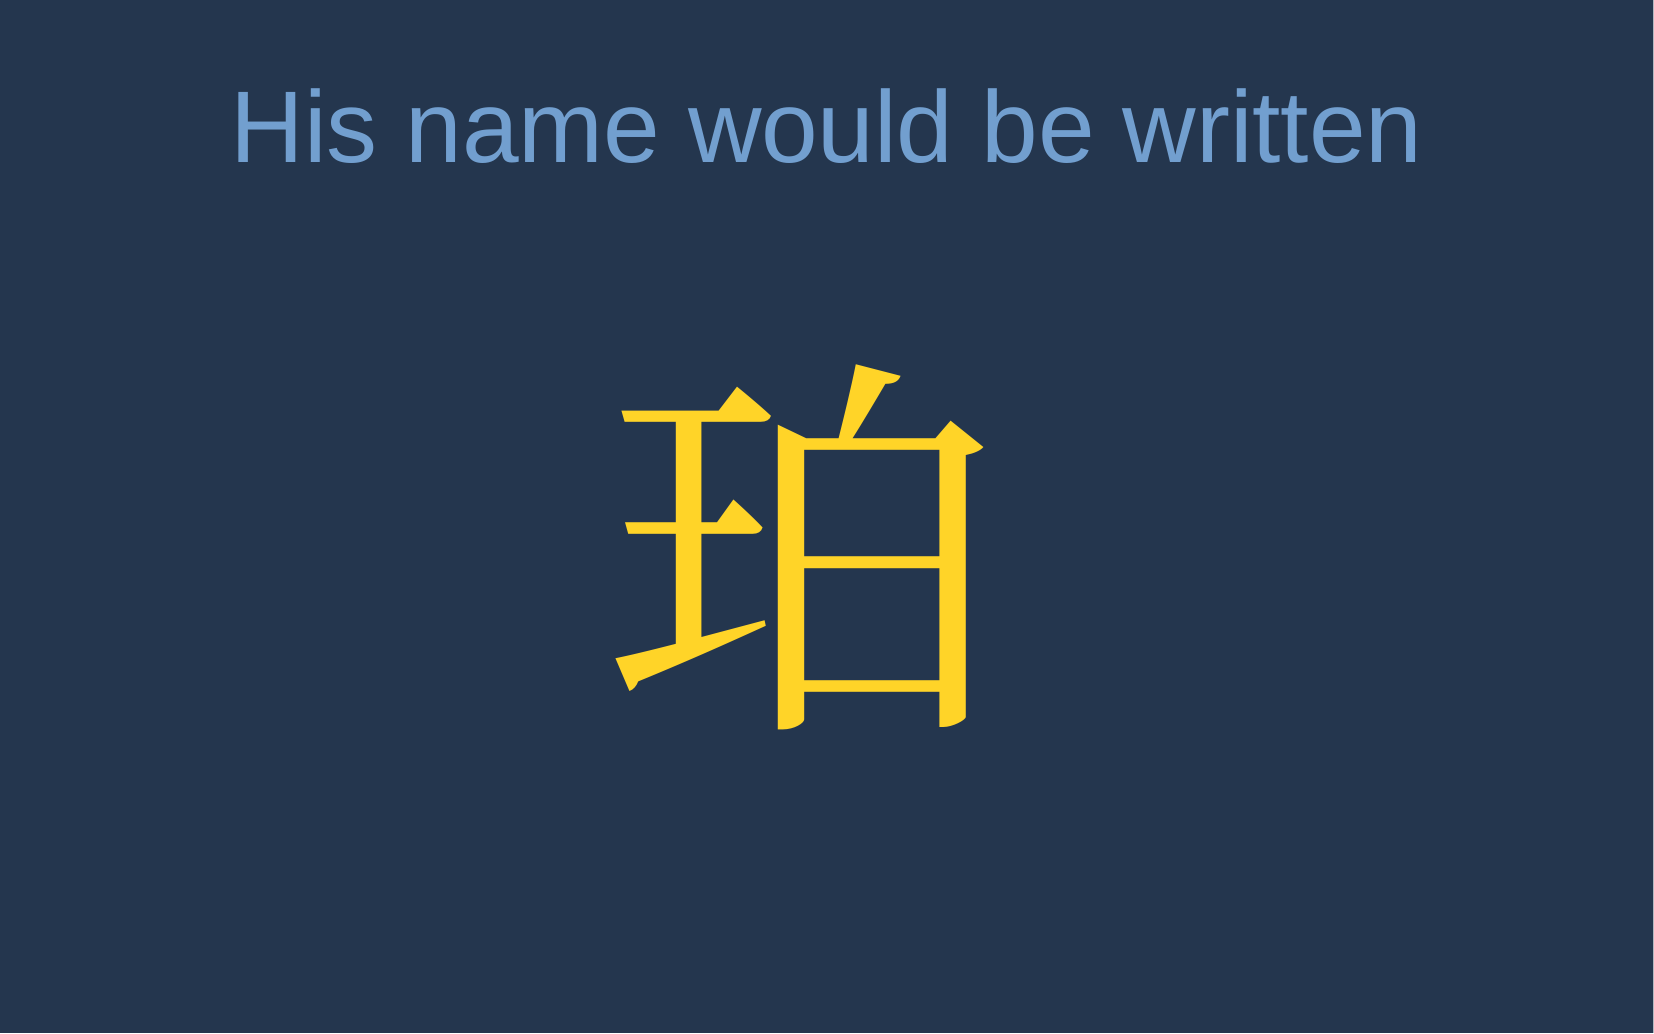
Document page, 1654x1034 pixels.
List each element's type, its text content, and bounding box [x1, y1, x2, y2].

title His name would be written [82, 41, 1571, 214]
subtitle 珀 [59, 206, 1548, 846]
